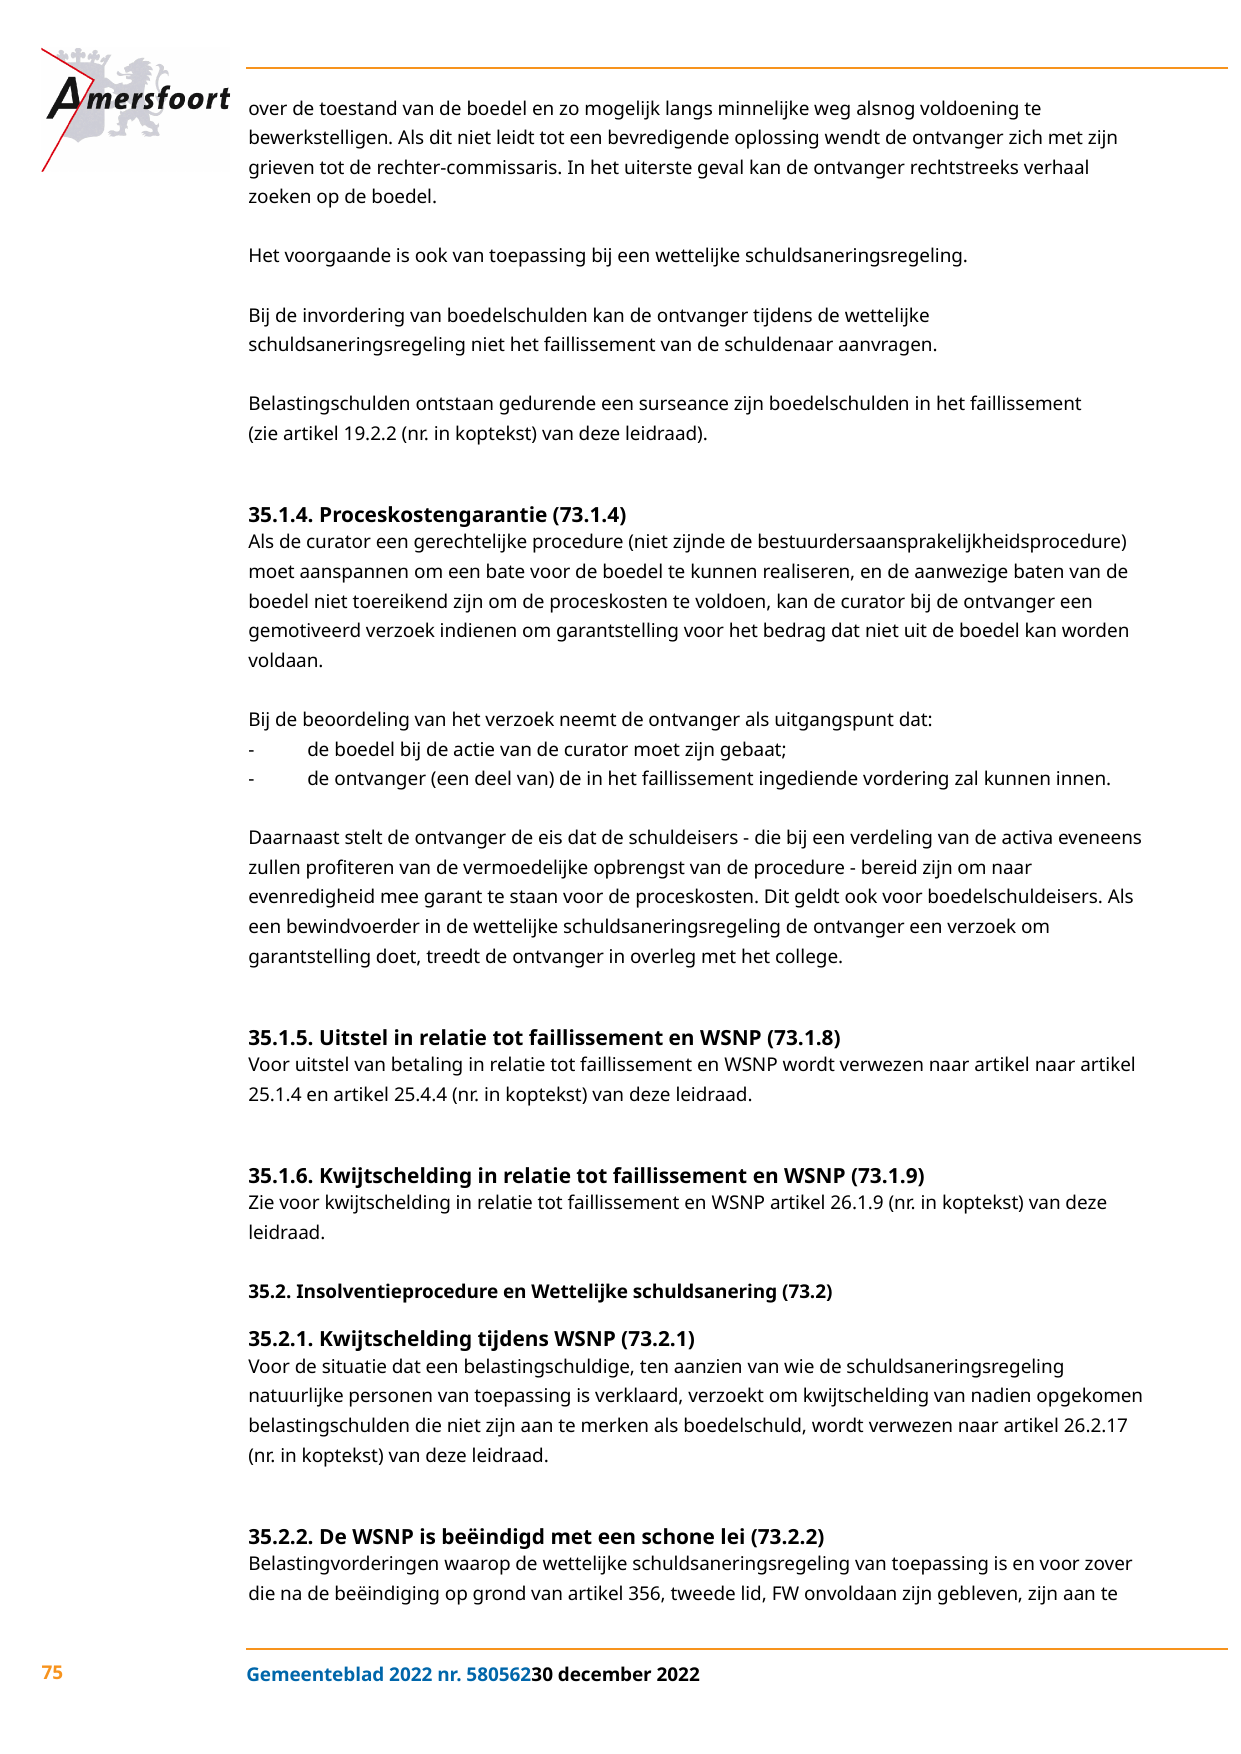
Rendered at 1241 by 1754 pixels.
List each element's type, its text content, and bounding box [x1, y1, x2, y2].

text Belastingschulden ontstaan gedurende een surseance zijn boedelschulden in het faillissement [248, 391, 1152, 416]
text Het voorgaande is ook van toepassing bij een wettelijke schuldsaneringsregeling. [248, 243, 1152, 268]
text 35.2.1. Kwijtschelding tijdens WSNP (73.2.1) [248, 1324, 1152, 1353]
text Voor uitstel van betaling in relatie tot faillissement en WSNP wordt verwezen naar artikel naar artikel 25.1.4 en artikel 25.4.4 (nr. in koptekst) van deze leidraad. [248, 1051, 1152, 1107]
text (zie artikel 19.2.2 (nr. in koptekst) van deze leidraad). [248, 420, 1152, 446]
text Bij de invordering van boedelschulden kan de ontvanger tijdens de wettelijke schuldsaneringsregeling niet het faillissement van de schuldenaar aanvragen. [248, 302, 1152, 357]
list de ontvanger (een deel van) de in het faillissement ingediende vordering zal kunnen innen. [248, 765, 1152, 791]
text Daarnaast stelt de ontvanger de eis dat de schuldeisers - die bij een verdeling van de activa eveneens zullen profiteren van de vermoedelijke opbrengst van de procedure - bereid zijn om naar evenredigheid mee garant te staan voor de proceskosten. Dit geldt ook voor boedelschuldeisers. Als een bewindvoerder in de wettelijke schuldsaneringsregeling de ontvanger een verzoek om garantstelling doet, treedt de ontvanger in overleg met het college. [248, 824, 1152, 968]
picture [41, 47, 231, 172]
text Zie voor kwijtschelding in relatie tot faillissement en WSNP artikel 26.1.9 (nr. in koptekst) van deze leidraad. [248, 1189, 1152, 1244]
text 35.1.5. Uitstel in relatie tot faillissement en WSNP (73.1.8) [248, 1023, 1152, 1051]
text 35.1.4. Proceskostengarantie (73.1.4) [248, 500, 1152, 529]
text 35.1.6. Kwijtschelding in relatie tot faillissement en WSNP (73.1.9) [248, 1161, 1152, 1189]
list de boedel bij de actie van de curator moet zijn gebaat; [248, 736, 1152, 761]
text over de toestand van de boedel en zo mogelijk langs minnelijke weg alsnog voldoening te bewerkstelligen. Als dit niet leidt tot een bevredigende oplossing wendt de ontvanger zich met zijn grieven tot de rechter-commissaris. In het uiterste geval kan de ontvanger rechtstreeks verhaal zoeken op de boedel. [248, 95, 1152, 209]
text Voor de situatie dat een belastingschuldige, ten aanzien van wie de schuldsaneringsregeling natuurlijke personen van toepassing is verklaard, verzoekt om kwijtschelding van nadien opgekomen belastingschulden die niet zijn aan te merken als boedelschuld, wordt verwezen naar artikel 26.2.17 (nr. in koptekst) van deze leidraad. [248, 1353, 1152, 1467]
text Bij de beoordeling van het verzoek neemt de ontvanger als uitgangspunt dat: [248, 706, 1152, 732]
text Belastingvorderingen waarop de wettelijke schuldsaneringsregeling van toepassing is en voor zover die na de beëindiging op grond van artikel 356, tweede lid, FW onvoldaan zijn gebleven, zijn aan te [248, 1550, 1152, 1606]
text Als de curator een gerechtelijke procedure (niet zijnde de bestuurdersaansprakelijkheidsprocedure) moet aanspannen om een bate voor de boedel te kunnen realiseren, en de aanwezige baten van de boedel niet toereikend zijn om de proceskosten te voldoen, kan de curator bij de ontvanger een gemotiveerd verzoek indienen om garantstelling voor het bedrag dat niet uit de boedel kan worden voldaan. [248, 529, 1152, 673]
text 35.2.2. De WSNP is beëindigd met een schone lei (73.2.2) [248, 1522, 1152, 1550]
text 35.2. Insolventieprocedure en Wettelijke schuldsanering (73.2) [248, 1278, 1152, 1304]
